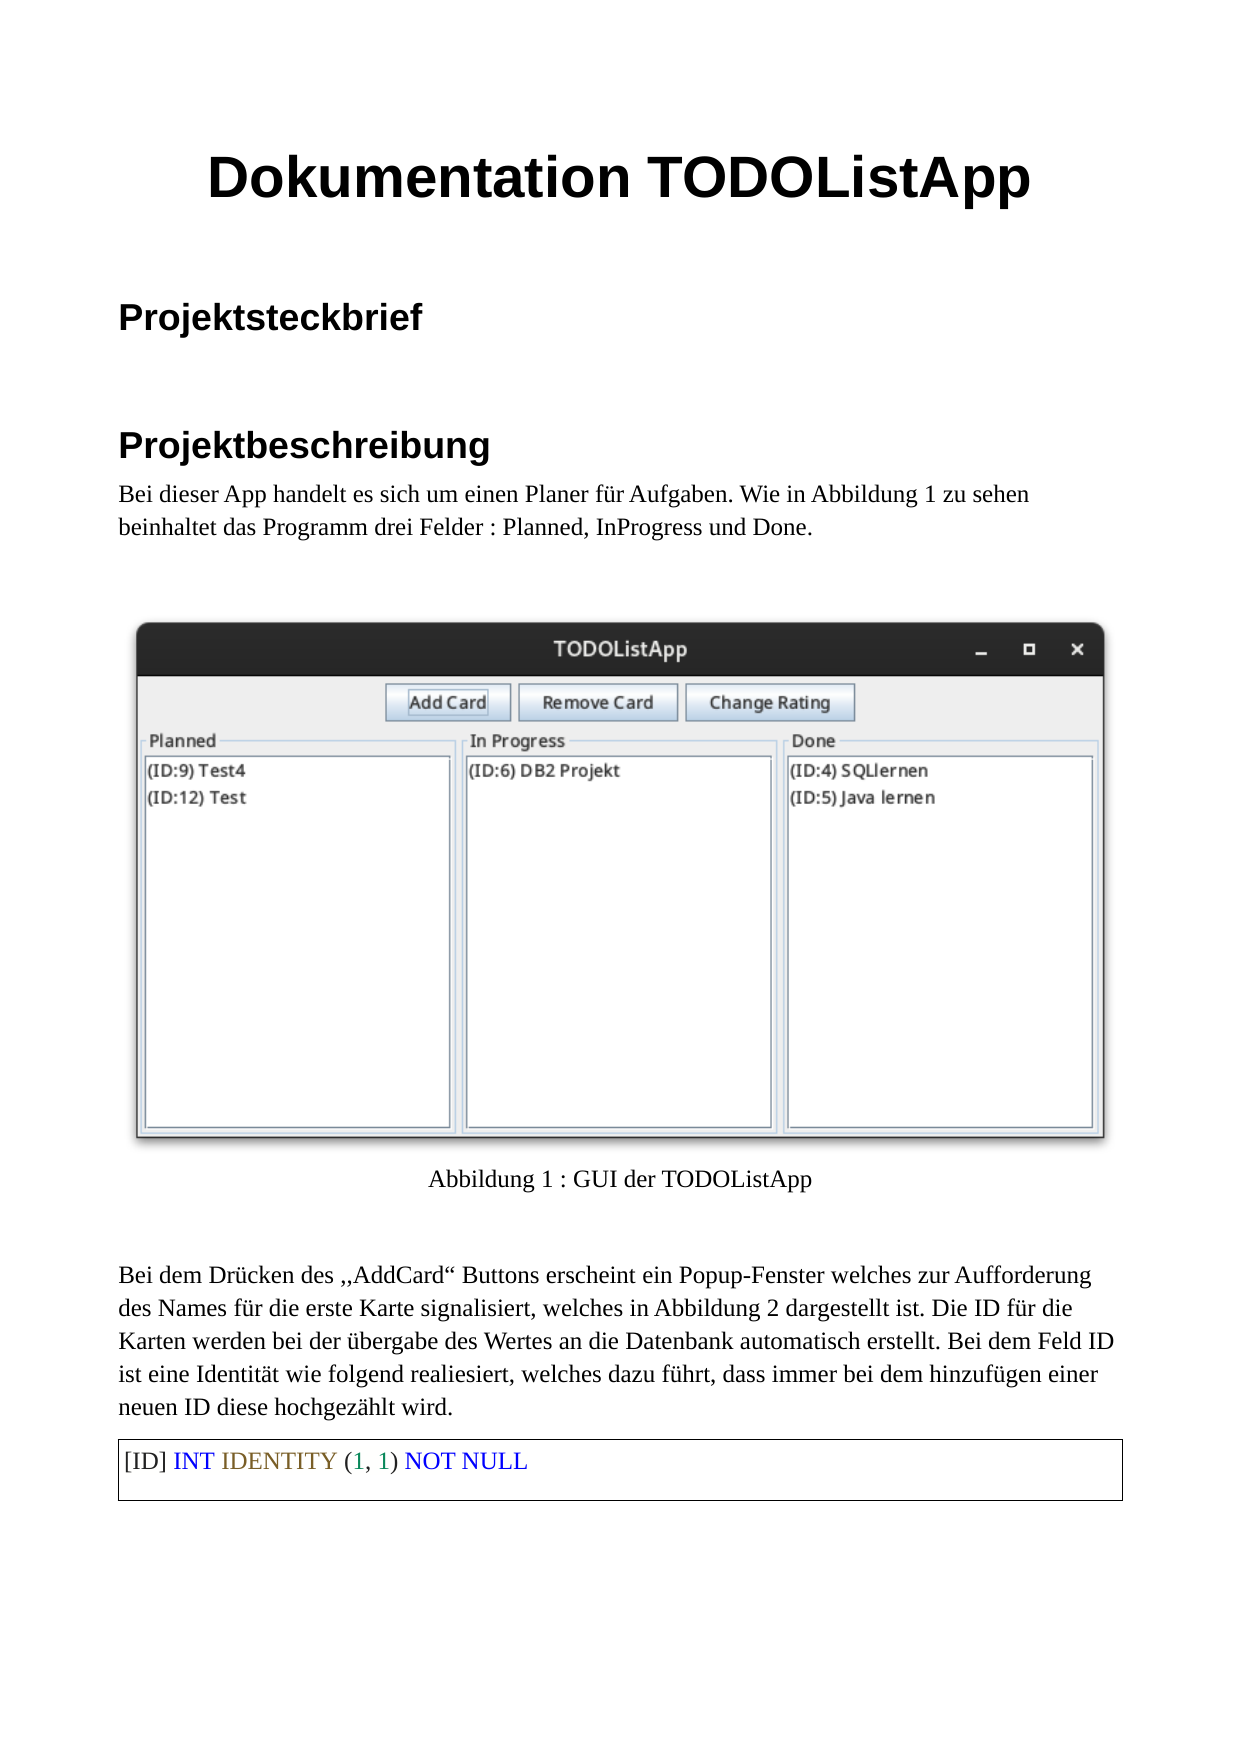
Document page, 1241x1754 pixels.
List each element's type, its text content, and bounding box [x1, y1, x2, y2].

picture [118, 607, 1123, 1161]
table_header [ID] INT IDENTITY (1, 1) NOT NULL [119, 1440, 1122, 1499]
title Dokumentation TODOListApp [118, 143, 1122, 210]
text Bei dieser App handelt es sich um einen Planer für Aufgaben. Wie in Abbildung 1 zu sehen beinhaltet das Programm drei Felder : Planned, InProgress und Done. [118, 479, 1122, 541]
text Bei dem Drücken des ,,AddCard“ Buttons erscheint ein Popup-Fenster welches zur Aufforderung des Names für die erste Karte signalisiert, welches in Abbildung 2 dargestellt ist. Die ID für die Karten werden bei der übergabe des Wertes an die Datenbank automatisch erstellt. Bei dem Feld ID ist eine Identität wie folgend realiesiert, welches dazu führt, dass immer bei dem hinzufügen einer neuen ID diese hochgezählt wird. [118, 1260, 1122, 1421]
subtitle Projektsteckbrief [118, 295, 1122, 338]
text Abbildung 1 : GUI der TODOListApp [118, 1161, 1122, 1193]
subtitle Projektbeschreibung [118, 423, 1122, 467]
